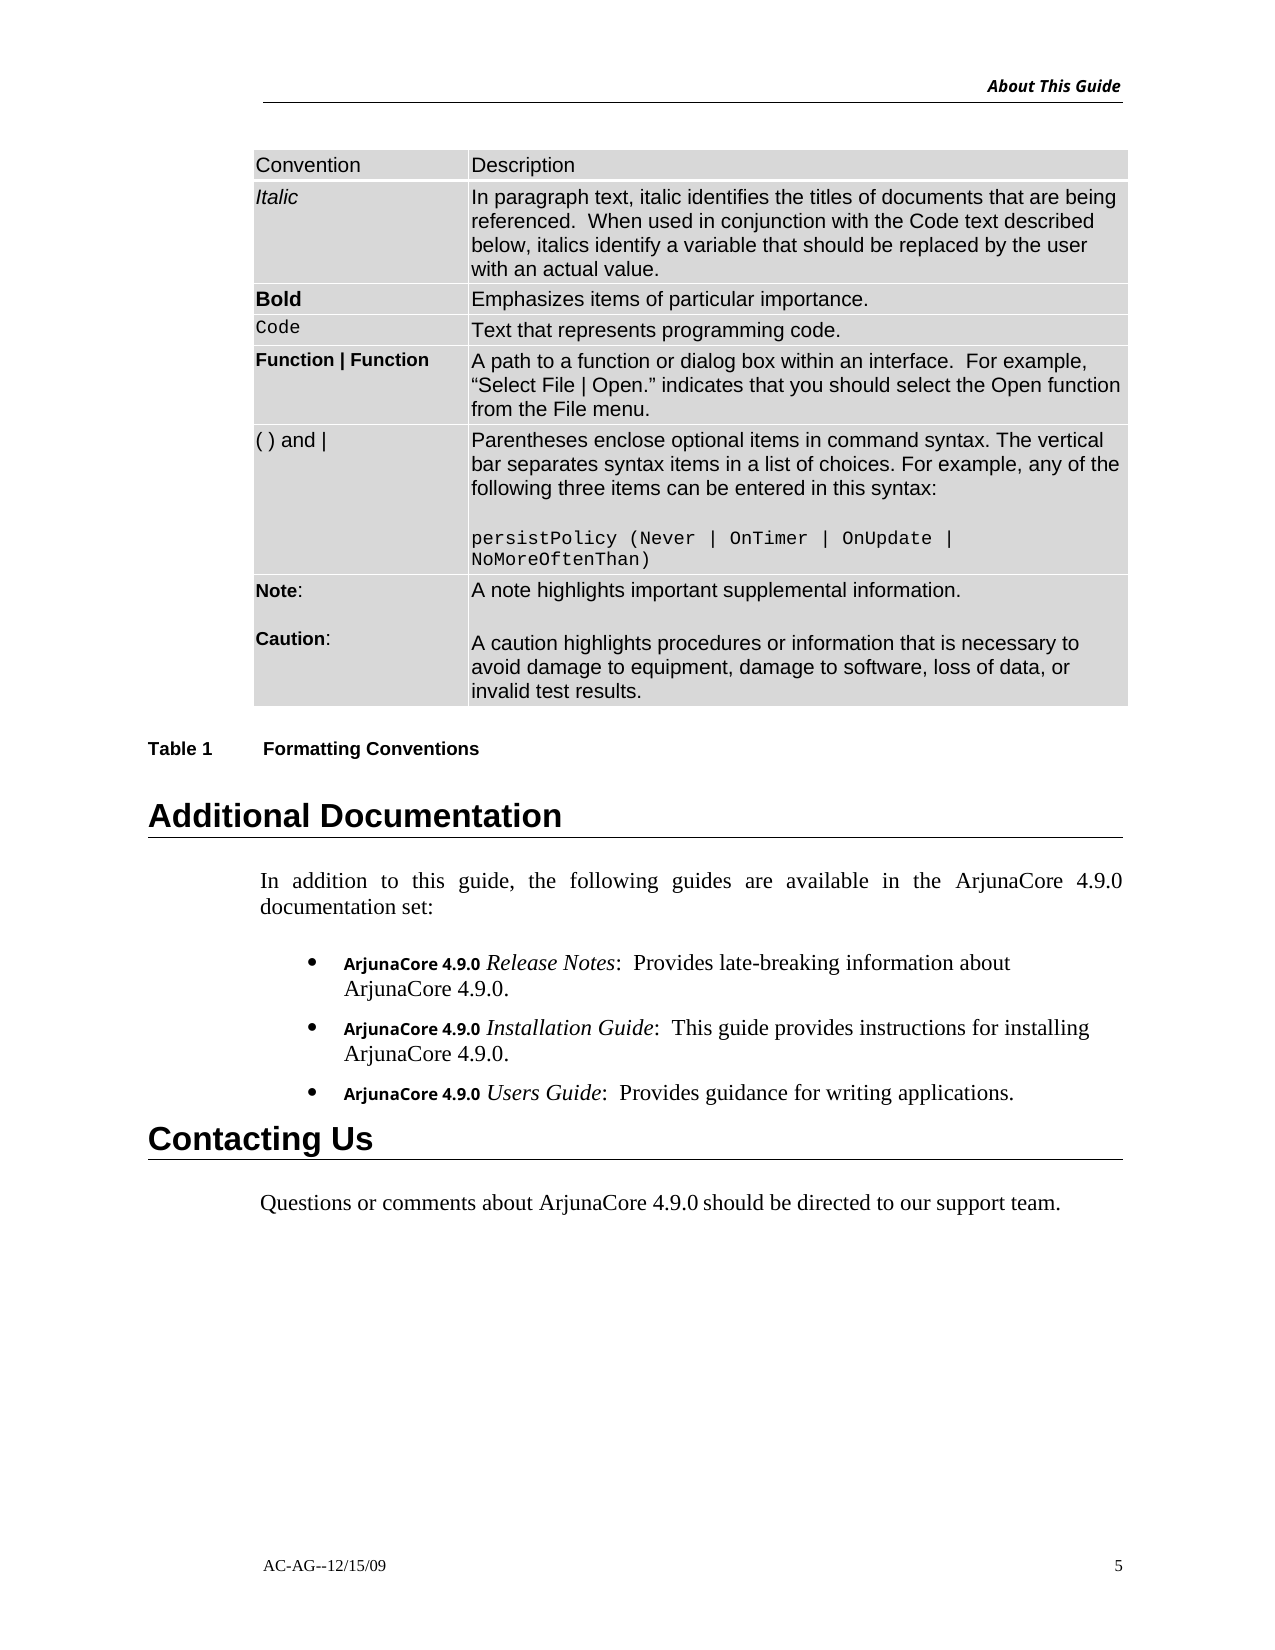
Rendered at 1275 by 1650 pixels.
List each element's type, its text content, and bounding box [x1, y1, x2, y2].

table_cell Function | Function [254, 346, 468, 424]
list ArjunaCore 4.9.0 Installation Guide: This guide provides instructions for installing ArjunaCore 4.9.0. [308, 1014, 1123, 1067]
table_cell A path to a function or dialog box within an interface. For example, “Select File | Open.” indicates that you should select the Open function from the File menu. [469, 346, 1128, 424]
list ArjunaCore 4.9.0 Users Guide: Provides guidance for writing applications. [308, 1079, 1123, 1106]
table_cell Emphasizes items of particular importance. [469, 284, 1128, 314]
table_cell ( ) and | [254, 425, 468, 574]
text Table 1 Formatting Conventions [148, 737, 1123, 759]
subtitle Additional Documentation [148, 796, 1123, 837]
list ArjunaCore 4.9.0 Release Notes: Provides late-breaking information about ArjunaCore 4.9.0. [308, 949, 1123, 1002]
table_cell Bold [254, 284, 468, 314]
table_cell A note highlights important supplemental information. A caution highlights procedures or information that is necessary to avoid damage to equipment, damage to software, loss of data, or invalid test results. [469, 575, 1128, 706]
table_cell Parentheses enclose optional items in command syntax. The vertical bar separates syntax items in a list of choices. For example, any of the following three items can be entered in this syntax: persistPolicy (Never | OnTimer | OnUpdate | NoMoreOftenThan) [469, 425, 1128, 574]
table_cell Code [254, 315, 468, 345]
subtitle Contacting Us [148, 1119, 1123, 1159]
table_cell Note: Caution: [254, 575, 468, 706]
table_header Description [469, 150, 1128, 179]
text Questions or comments about ArjunaCore 4.9.0 should be directed to our support team. [260, 1189, 1123, 1216]
table_cell Italic [254, 182, 468, 283]
table_header Convention [254, 150, 468, 179]
table_cell In paragraph text, italic identifies the titles of documents that are being referenced. When used in conjunction with the Code text described below, italics identify a variable that should be replaced by the user with an actual value. [469, 182, 1128, 283]
table_cell Text that represents programming code. [469, 315, 1128, 345]
text In addition to this guide, the following guides are available in the ArjunaCore 4.9.0 documentation set: [260, 867, 1123, 920]
